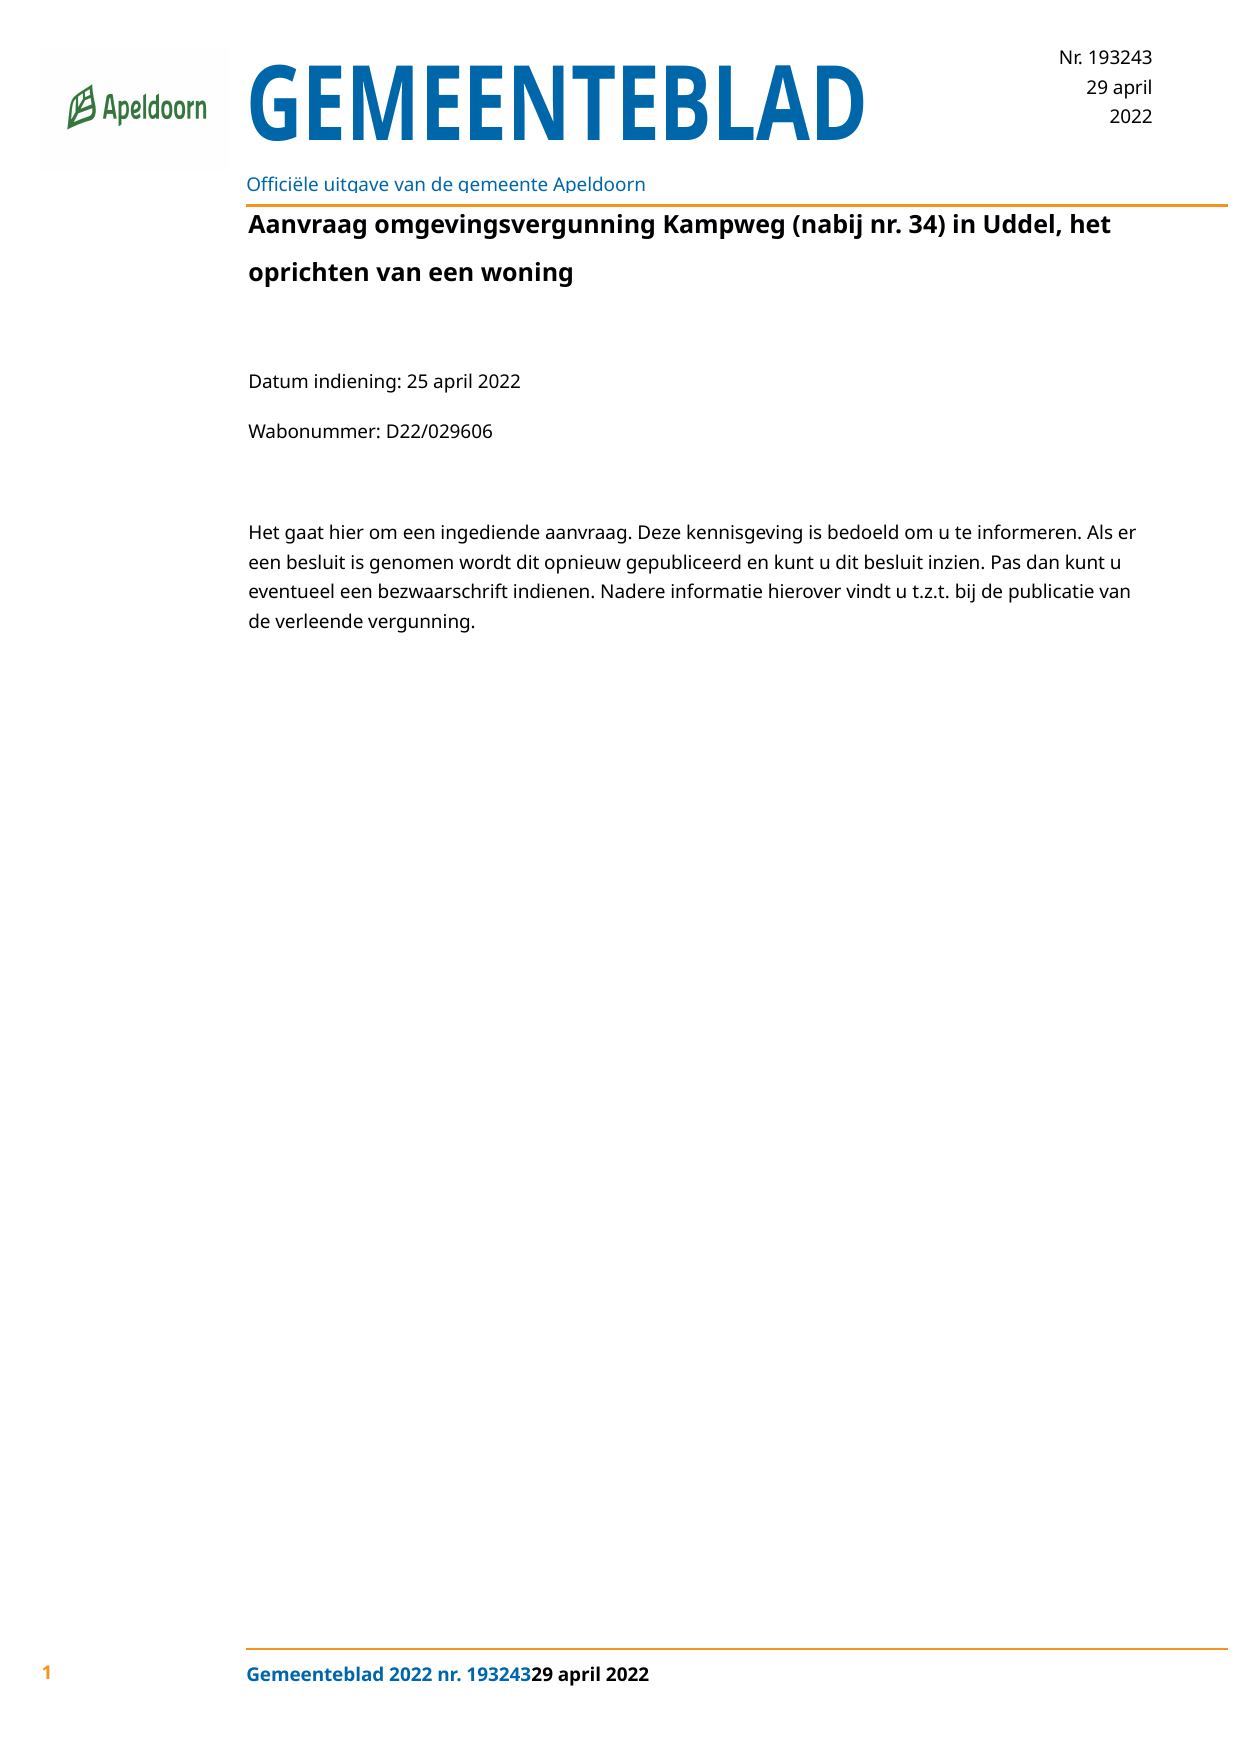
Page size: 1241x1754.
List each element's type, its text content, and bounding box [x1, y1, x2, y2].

text Wabonummer: D22/029606 [248, 419, 1152, 444]
text Aanvraag omgevingsvergunning Kampweg (nabij nr. 34) in Uddel, het oprichten van een woning [248, 207, 1152, 288]
text Het gaat hier om een ingediende aanvraag. Deze kennisgeving is bedoeld om u te informeren. Als er een besluit is genomen wordt dit opnieuw gepubliceerd en kunt u dit besluit inzien. Pas dan kunt u eventueel een bezwaarschrift indienen. Nadere informatie hierover vindt u t.z.t. bij de publicatie van de verleende vergunning. [248, 519, 1152, 634]
picture [41, 47, 231, 172]
text Datum indiening: 25 april 2022 [248, 368, 1152, 394]
